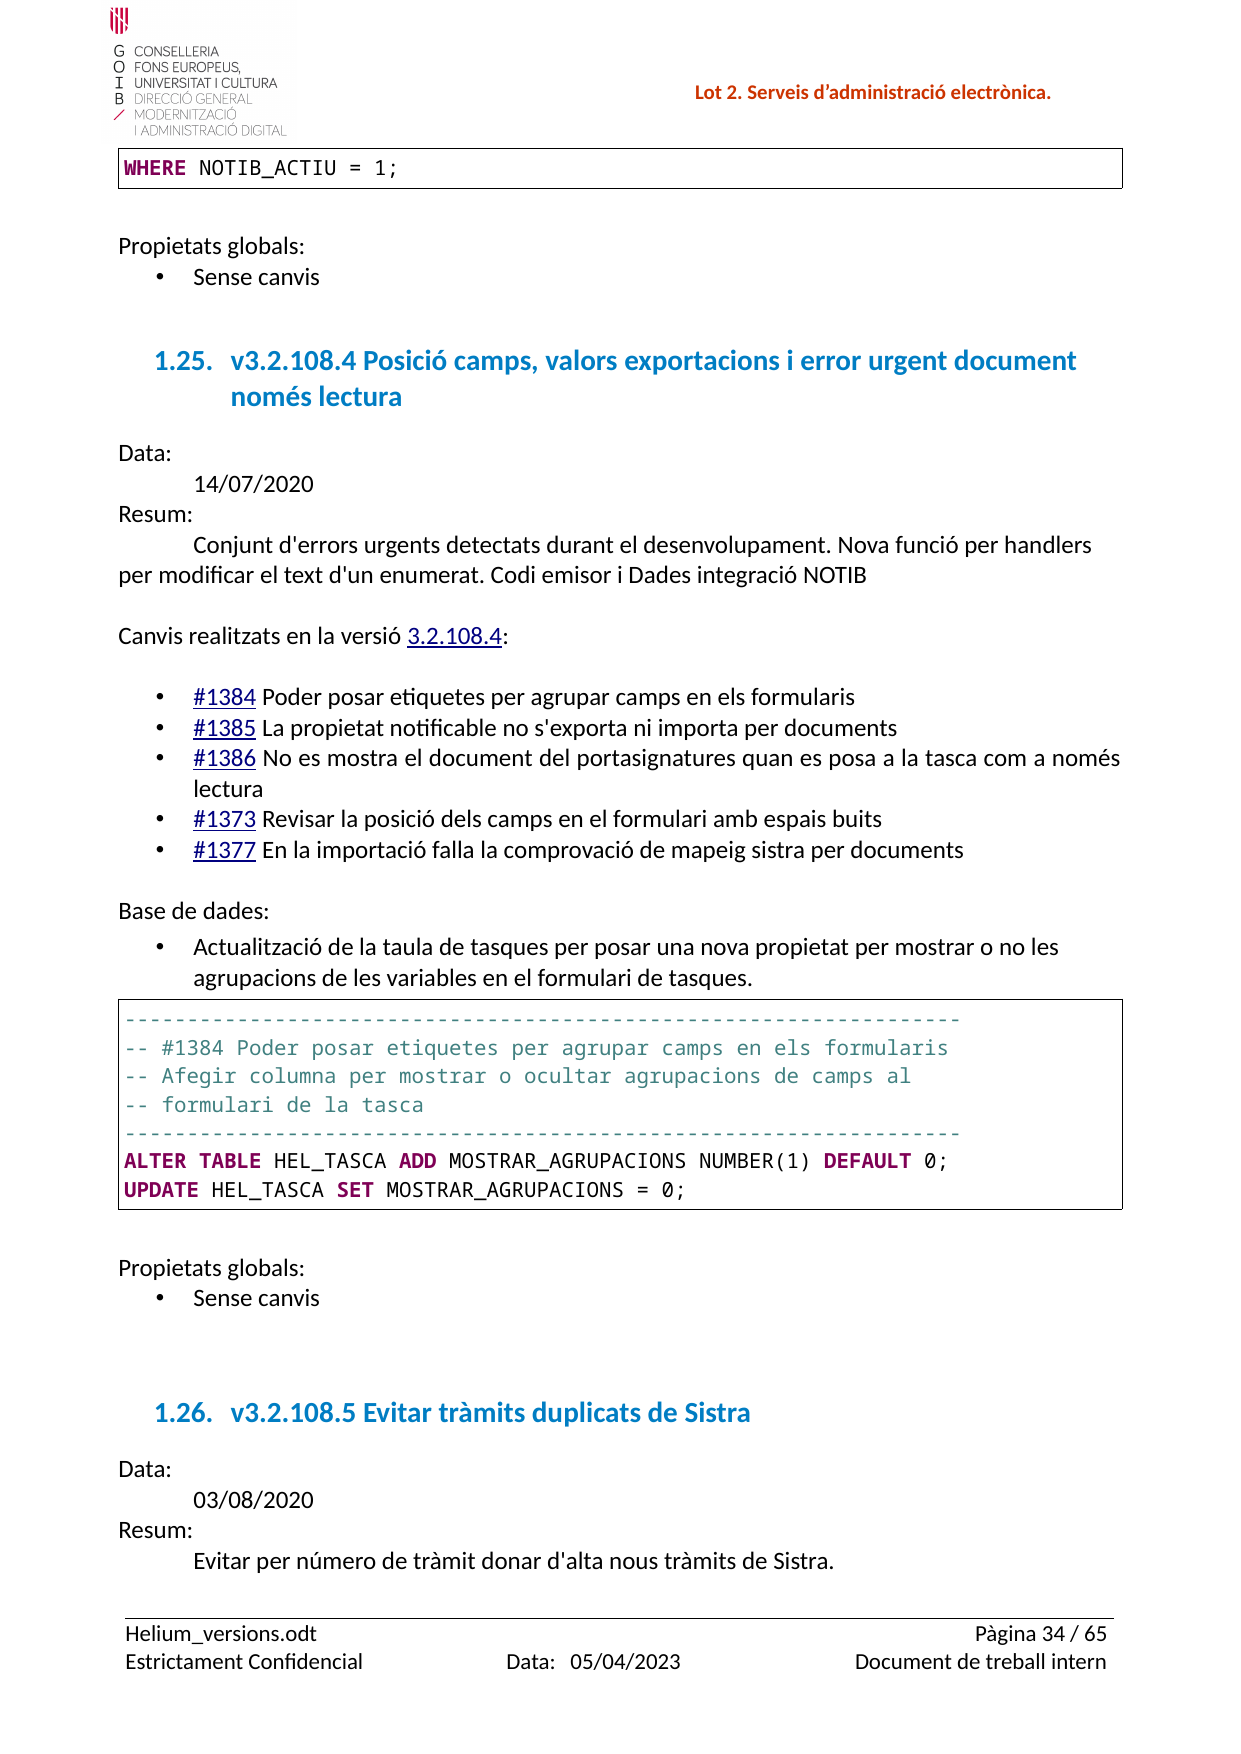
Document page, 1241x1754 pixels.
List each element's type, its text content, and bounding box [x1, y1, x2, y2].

list #1373 Revisar la posició dels camps en el formulari amb espais buits [156, 803, 1122, 834]
list #1386 No es mostra el document del portasignatures quan es posa a la tasca com a només lectura [156, 742, 1122, 803]
text Evitar per número de tràmit donar d'alta nous tràmits de Sistra. [118, 1545, 1122, 1576]
picture [100, 0, 297, 144]
table_header ------------------------------------------------------------------- -- #1384 Poder posar etiquetes per agrupar camps en els formularis -- Afegir columna per mostrar o ocultar agrupacions de camps al -- formulari de la tasca ------------------------------------------------------------------- ALTER TABLE HEL_TASCA ADD MOSTRAR_AGRUPACIONS NUMBER(1) DEFAULT 0; UPDATE HEL_TASCA SET MOSTRAR_AGRUPACIONS = 0; [119, 1000, 1122, 1209]
text Propietats globals: [118, 230, 1122, 261]
text Data: [118, 1454, 1122, 1484]
list #1377 En la importació falla la comprovació de mapeig sistra per documents [156, 834, 1122, 864]
list #1384 Poder posar etiquetes per agrupar camps en els formularis [156, 681, 1122, 712]
text Data: [118, 437, 1122, 468]
text 03/08/2020 [118, 1484, 1122, 1515]
subtitle v3.2.108.5 Evitar tràmits duplicats de Sistra [153, 1394, 1122, 1430]
text Resum: [118, 1515, 1122, 1545]
table_header WHERE NOTIB_ACTIU = 1; [119, 149, 1122, 188]
text Canvis realitzats en la versió 3.2.108.4: [118, 620, 1122, 651]
list Actualització de la taula de tasques per posar una nova propietat per mostrar o no les agrupacions de les variables en el formulari de tasques. [156, 932, 1122, 993]
subtitle v3.2.108.4 Posició camps, valors exportacions i error urgent document només lectura [153, 342, 1122, 414]
list Sense canvis [156, 261, 1122, 291]
text Base de dades: [118, 895, 1122, 926]
text Conjunt d'errors urgents detectats durant el desenvolupament. Nova funció per handlers per modificar el text d'un enumerat. Codi emisor i Dades integració NOTIB [118, 529, 1122, 590]
list Sense canvis [156, 1282, 1122, 1313]
text Resum: [118, 498, 1122, 529]
text Propietats globals: [118, 1252, 1122, 1282]
text 14/07/2020 [118, 468, 1122, 498]
list #1385 La propietat notificable no s'exporta ni importa per documents [156, 712, 1122, 742]
